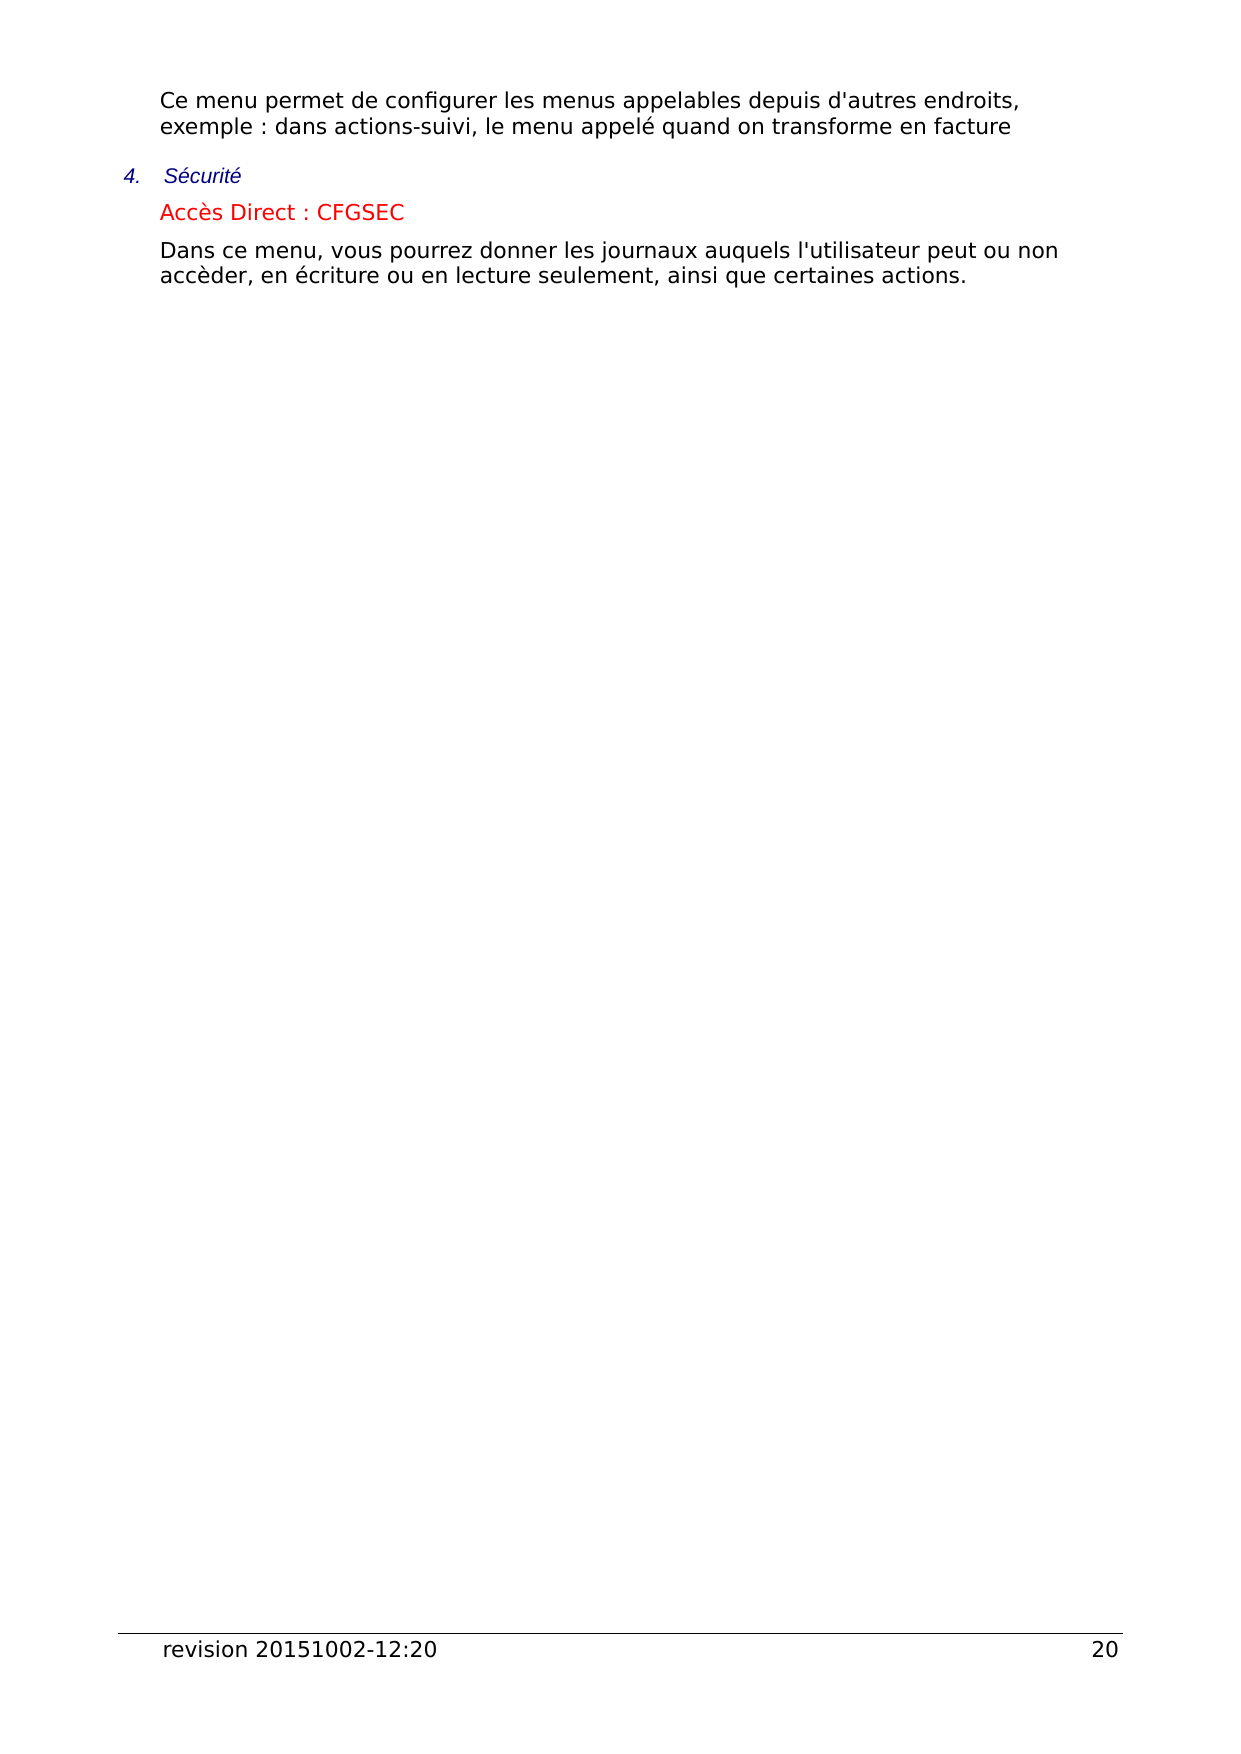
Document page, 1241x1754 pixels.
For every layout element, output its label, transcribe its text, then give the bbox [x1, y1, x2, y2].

text Dans ce menu, vous pourrez donner les journaux auquels l'utilisateur peut ou non accèder, en écriture ou en lecture seulement, ainsi que certaines actions. [159, 238, 1123, 289]
subtitle Sécurité [117, 164, 1123, 188]
text Accès Direct : CFGSEC [159, 200, 1123, 226]
text Ce menu permet de configurer les menus appelables depuis d'autres endroits, exemple : dans actions-suivi, le menu appelé quand on transforme en facture [159, 88, 1123, 139]
